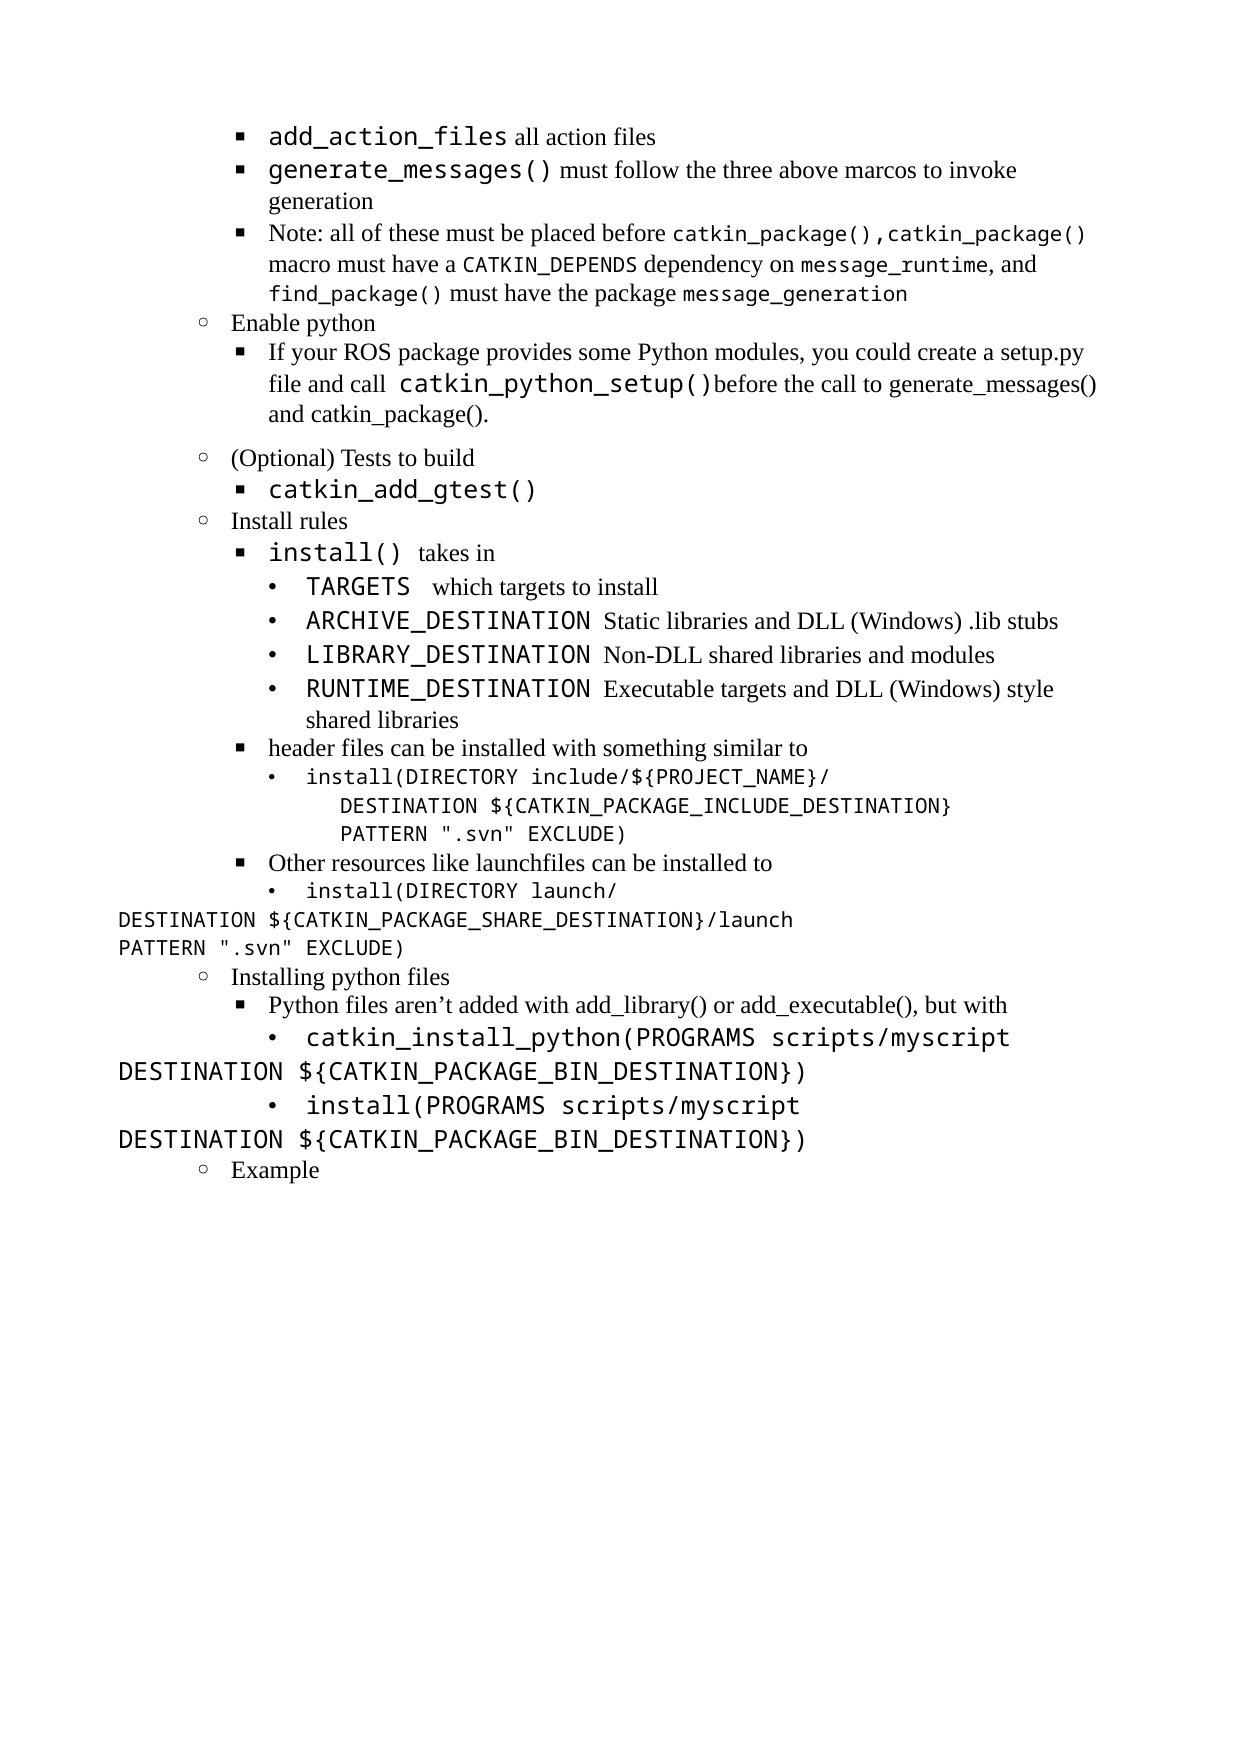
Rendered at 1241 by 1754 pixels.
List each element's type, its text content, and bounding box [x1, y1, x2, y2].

text DESTINATION ${CATKIN_PACKAGE_BIN_DESTINATION}) [118, 1121, 1122, 1155]
text PATTERN ".svn" EXCLUDE) [118, 819, 1122, 848]
list Enable python [193, 308, 1122, 337]
list catkin_add_gtest() [231, 472, 1122, 506]
list Note: all of these must be placed before catkin_package(),catkin_package() macro must have a CATKIN_DEPENDS dependency on message_runtime, and find_package() must have the package message_generation [231, 215, 1122, 308]
list generate_messages() must follow the three above marcos to invoke generation [231, 152, 1122, 215]
text DESTINATION ${CATKIN_PACKAGE_BIN_DESTINATION}) [118, 1053, 1122, 1087]
list Installing python files [193, 962, 1122, 990]
list Example [193, 1155, 1122, 1184]
list add_action_files all action files [231, 118, 1122, 152]
list TARGETS which targets to install [268, 568, 1122, 603]
list install() takes in [231, 534, 1122, 568]
list LIBRARY_DESTINATION Non-DLL shared libraries and modules [268, 637, 1122, 671]
list Install rules [193, 506, 1122, 534]
text DESTINATION ${CATKIN_PACKAGE_INCLUDE_DESTINATION} [118, 791, 1122, 819]
list header files can be installed with something similar to [231, 733, 1122, 762]
list ARCHIVE_DESTINATION Static libraries and DLL (Windows) .lib stubs [268, 603, 1122, 637]
list install(PROGRAMS scripts/myscript [268, 1087, 1122, 1121]
list (Optional) Tests to build [193, 443, 1122, 472]
text DESTINATION ${CATKIN_PACKAGE_SHARE_DESTINATION}/launch [118, 905, 1122, 933]
list RUNTIME_DESTINATION Executable targets and DLL (Windows) style shared libraries [268, 671, 1122, 733]
text PATTERN ".svn" EXCLUDE) [118, 933, 1122, 962]
list install(DIRECTORY include/${PROJECT_NAME}/ [268, 762, 1122, 791]
list catkin_install_python(PROGRAMS scripts/myscript [268, 1019, 1122, 1053]
list If your ROS package provides some Python modules, you could create a setup.py file and call catkin_python_setup()before the call to generate_messages() and catkin_package(). [231, 337, 1122, 428]
list install(DIRECTORY launch/ [268, 876, 1122, 905]
list Python files aren’t added with add_library() or add_executable(), but with [231, 990, 1122, 1019]
list Other resources like launchfiles can be installed to [231, 848, 1122, 876]
